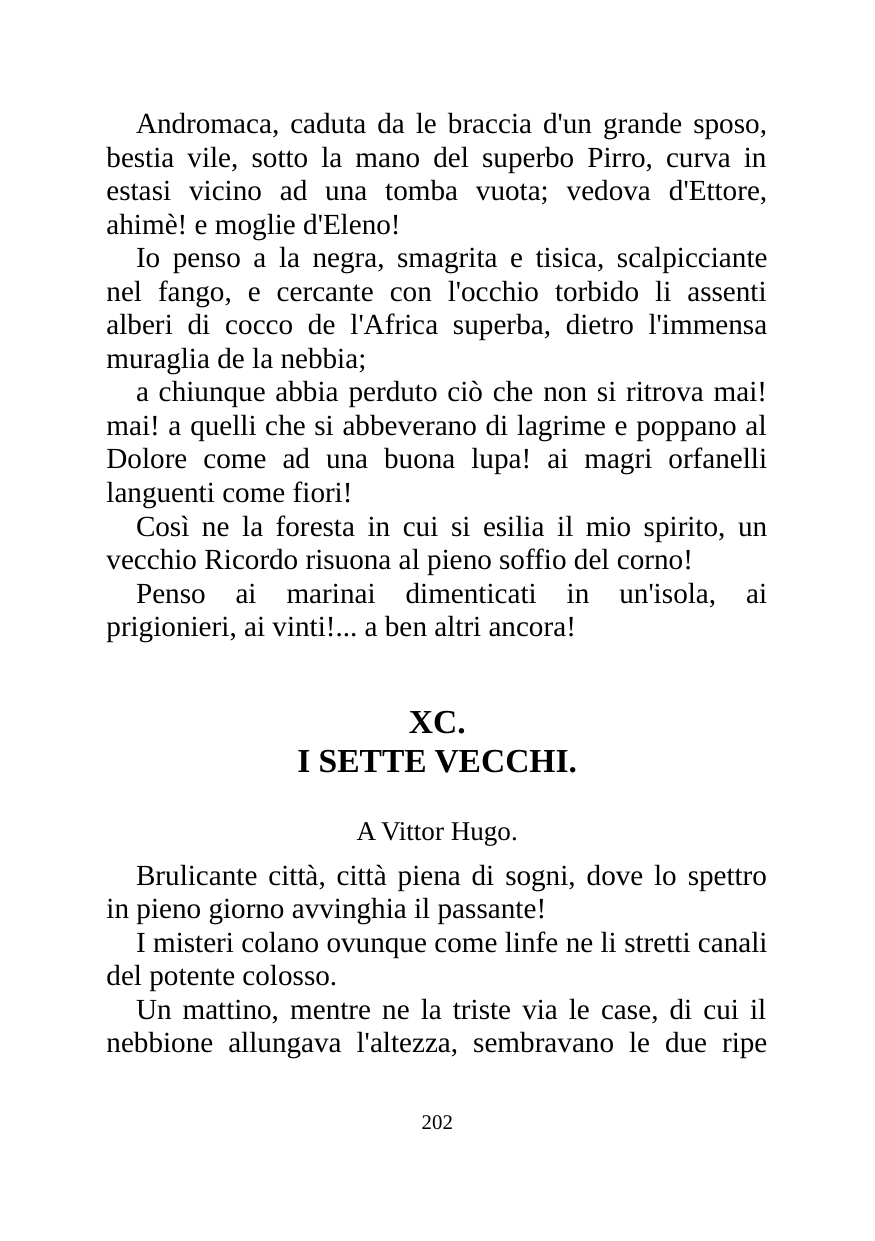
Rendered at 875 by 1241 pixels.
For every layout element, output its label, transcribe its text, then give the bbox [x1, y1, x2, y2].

text Penso ai marinai dimenticati in un'isola, ai prigionieri, ai vinti!... a ben altri ancora! [106, 576, 768, 643]
subtitle XC. I SETTE VECCHI. [106, 702, 768, 779]
text A Vittor Hugo. [106, 815, 768, 846]
text Così ne la foresta in cui si esilia il mio spirito, un vecchio Ricordo risuona al pieno soffio del corno! [106, 509, 768, 576]
text Io penso a la negra, smagrita e tisica, scalpicciante nel fango, e cercante con l'occhio torbido li assenti alberi di cocco de l'Africa superba, dietro l'immensa muraglia de la nebbia; [106, 240, 768, 374]
text a chiunque abbia perduto ciò che non si ritrova mai! mai! a quelli che si abbeverano di lagrime e poppano al Dolore come ad una buona lupa! ai magri orfanelli languenti come fiori! [106, 374, 768, 509]
text Andromaca, caduta da le braccia d'un grande sposo, bestia vile, sotto la mano del superbo Pirro, curva in estasi vicino ad una tomba vuota; vedova d'Ettore, ahimè! e moglie d'Eleno! [106, 106, 768, 240]
text Brulicante città, città piena di sogni, dove lo spettro in pieno giorno avvinghia il passante! [106, 858, 768, 925]
text I misteri colano ovunque come linfe ne li stretti canali del potente colosso. [106, 925, 768, 992]
text Un mattino, mentre ne la triste via le case, di cui il nebbione allungava l'altezza, sembravano le due ripe [106, 992, 768, 1059]
